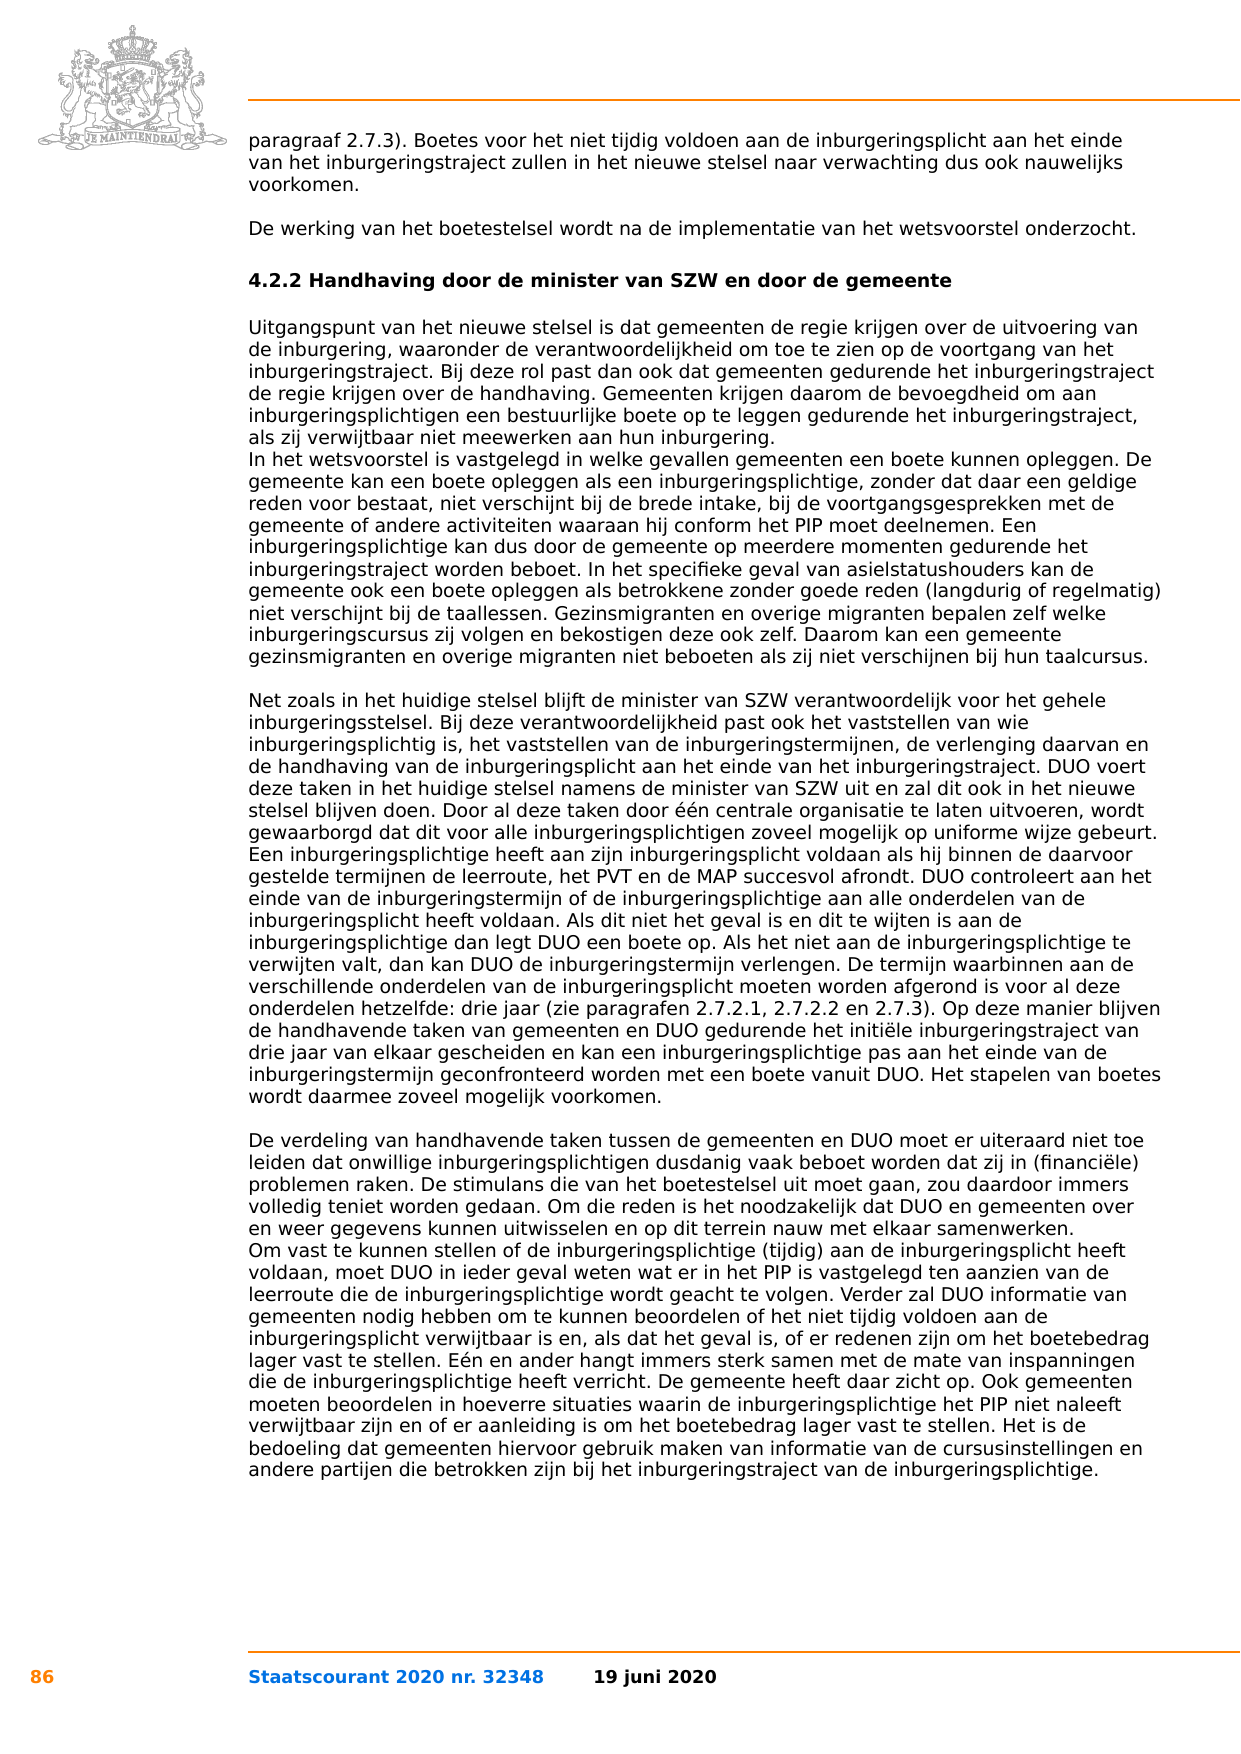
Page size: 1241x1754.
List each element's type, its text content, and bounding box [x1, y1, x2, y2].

text Net zoals in het huidige stelsel blijft de minister van SZW verantwoordelijk voor het gehele inburgeringsstelsel. Bij deze verantwoordelijkheid past ook het vaststellen van wie inburgeringsplichtig is, het vaststellen van de inburgeringstermijnen, de verlenging daarvan en de handhaving van de inburgeringsplicht aan het einde van het inburgeringstraject. DUO voert deze taken in het huidige stelsel namens de minister van SZW uit en zal dit ook in het nieuwe stelsel blijven doen. Door al deze taken door één centrale organisatie te laten uitvoeren, wordt gewaarborgd dat dit voor alle inburgeringsplichtigen zoveel mogelijk op uniforme wijze gebeurt. [248, 690, 1163, 844]
text Uitgangspunt van het nieuwe stelsel is dat gemeenten de regie krijgen over de uitvoering van de inburgering, waaronder de verantwoordelijkheid om toe te zien op de voortgang van het inburgeringstraject. Bij deze rol past dan ook dat gemeenten gedurende het inburgeringstraject de regie krijgen over de handhaving. Gemeenten krijgen daarom de bevoegdheid om aan inburgeringsplichtigen een bestuurlijke boete op te leggen gedurende het inburgeringstraject, als zij verwijtbaar niet meewerken aan hun inburgering. [248, 317, 1163, 448]
text In het wetsvoorstel is vastgelegd in welke gevallen gemeenten een boete kunnen opleggen. De gemeente kan een boete opleggen als een inburgeringsplichtige, zonder dat daar een geldige reden voor bestaat, niet verschijnt bij de brede intake, bij de voortgangsgesprekken met de gemeente of andere activiteiten waaraan hij conform het PIP moet deelnemen. Een inburgeringsplichtige kan dus door de gemeente op meerdere momenten gedurende het inburgeringstraject worden beboet. In het specifieke geval van asielstatushouders kan de gemeente ook een boete opleggen als betrokkene zonder goede reden (langdurig of regelmatig) niet verschijnt bij de taallessen. Gezinsmigranten en overige migranten bepalen zelf welke inburgeringscursus zij volgen en bekostigen deze ook zelf. Daarom kan een gemeente gezinsmigranten en overige migranten niet beboeten als zij niet verschijnen bij hun taalcursus. [248, 448, 1163, 668]
text De werking van het boetestelsel wordt na de implementatie van het wetsvoorstel onderzocht. [248, 218, 1163, 240]
text Een inburgeringsplichtige heeft aan zijn inburgeringsplicht voldaan als hij binnen de daarvoor gestelde termijnen de leerroute, het PVT en de MAP succesvol afrondt. DUO controleert aan het einde van de inburgeringstermijn of de inburgeringsplichtige aan alle onderdelen van de inburgeringsplicht heeft voldaan. Als dit niet het geval is en dit te wijten is aan de inburgeringsplichtige dan legt DUO een boete op. Als het niet aan de inburgeringsplichtige te verwijten valt, dan kan DUO de inburgeringstermijn verlengen. De termijn waarbinnen aan de verschillende onderdelen van de inburgeringsplicht moeten worden afgerond is voor al deze onderdelen hetzelfde: drie jaar (zie paragrafen 2.7.2.1, 2.7.2.2 en 2.7.3). Op deze manier blijven de handhavende taken van gemeenten en DUO gedurende het initiële inburgeringstraject van drie jaar van elkaar gescheiden en kan een inburgeringsplichtige pas aan het einde van de inburgeringstermijn geconfronteerd worden met een boete vanuit DUO. Het stapelen van boetes wordt daarmee zoveel mogelijk voorkomen. [248, 844, 1163, 1108]
text paragraaf 2.7.3). Boetes voor het niet tijdig voldoen aan de inburgeringsplicht aan het einde van het inburgeringstraject zullen in het nieuwe stelsel naar verwachting dus ook nauwelijks voorkomen. [248, 130, 1163, 196]
text De verdeling van handhavende taken tussen de gemeenten en DUO moet er uiteraard niet toe leiden dat onwillige inburgeringsplichtigen dusdanig vaak beboet worden dat zij in (financiële) problemen raken. De stimulans die van het boetestelsel uit moet gaan, zou daardoor immers volledig teniet worden gedaan. Om die reden is het noodzakelijk dat DUO en gemeenten over en weer gegevens kunnen uitwisselen en op dit terrein nauw met elkaar samenwerken. [248, 1130, 1163, 1239]
text Om vast te kunnen stellen of de inburgeringsplichtige (tijdig) aan de inburgeringsplicht heeft voldaan, moet DUO in ieder geval weten wat er in het PIP is vastgelegd ten aanzien van de leerroute die de inburgeringsplichtige wordt geacht te volgen. Verder zal DUO informatie van gemeenten nodig hebben om te kunnen beoordelen of het niet tijdig voldoen aan de inburgeringsplicht verwijtbaar is en, als dat het geval is, of er redenen zijn om het boetebedrag lager vast te stellen. Eén en ander hangt immers sterk samen met de mate van inspanningen die de inburgeringsplichtige heeft verricht. De gemeente heeft daar zicht op. Ook gemeenten moeten beoordelen in hoeverre situaties waarin de inburgeringsplichtige het PIP niet naleeft verwijtbaar zijn en of er aanleiding is om het boetebedrag lager vast te stellen. Het is de bedoeling dat gemeenten hiervoor gebruik maken van informatie van de cursusinstellingen en andere partijen die betrokken zijn bij het inburgeringstraject van de inburgeringsplichtige. [248, 1239, 1163, 1481]
picture [38, 25, 227, 150]
subtitle 4.2.2 Handhaving door de minister van SZW en door de gemeente [248, 270, 1163, 292]
